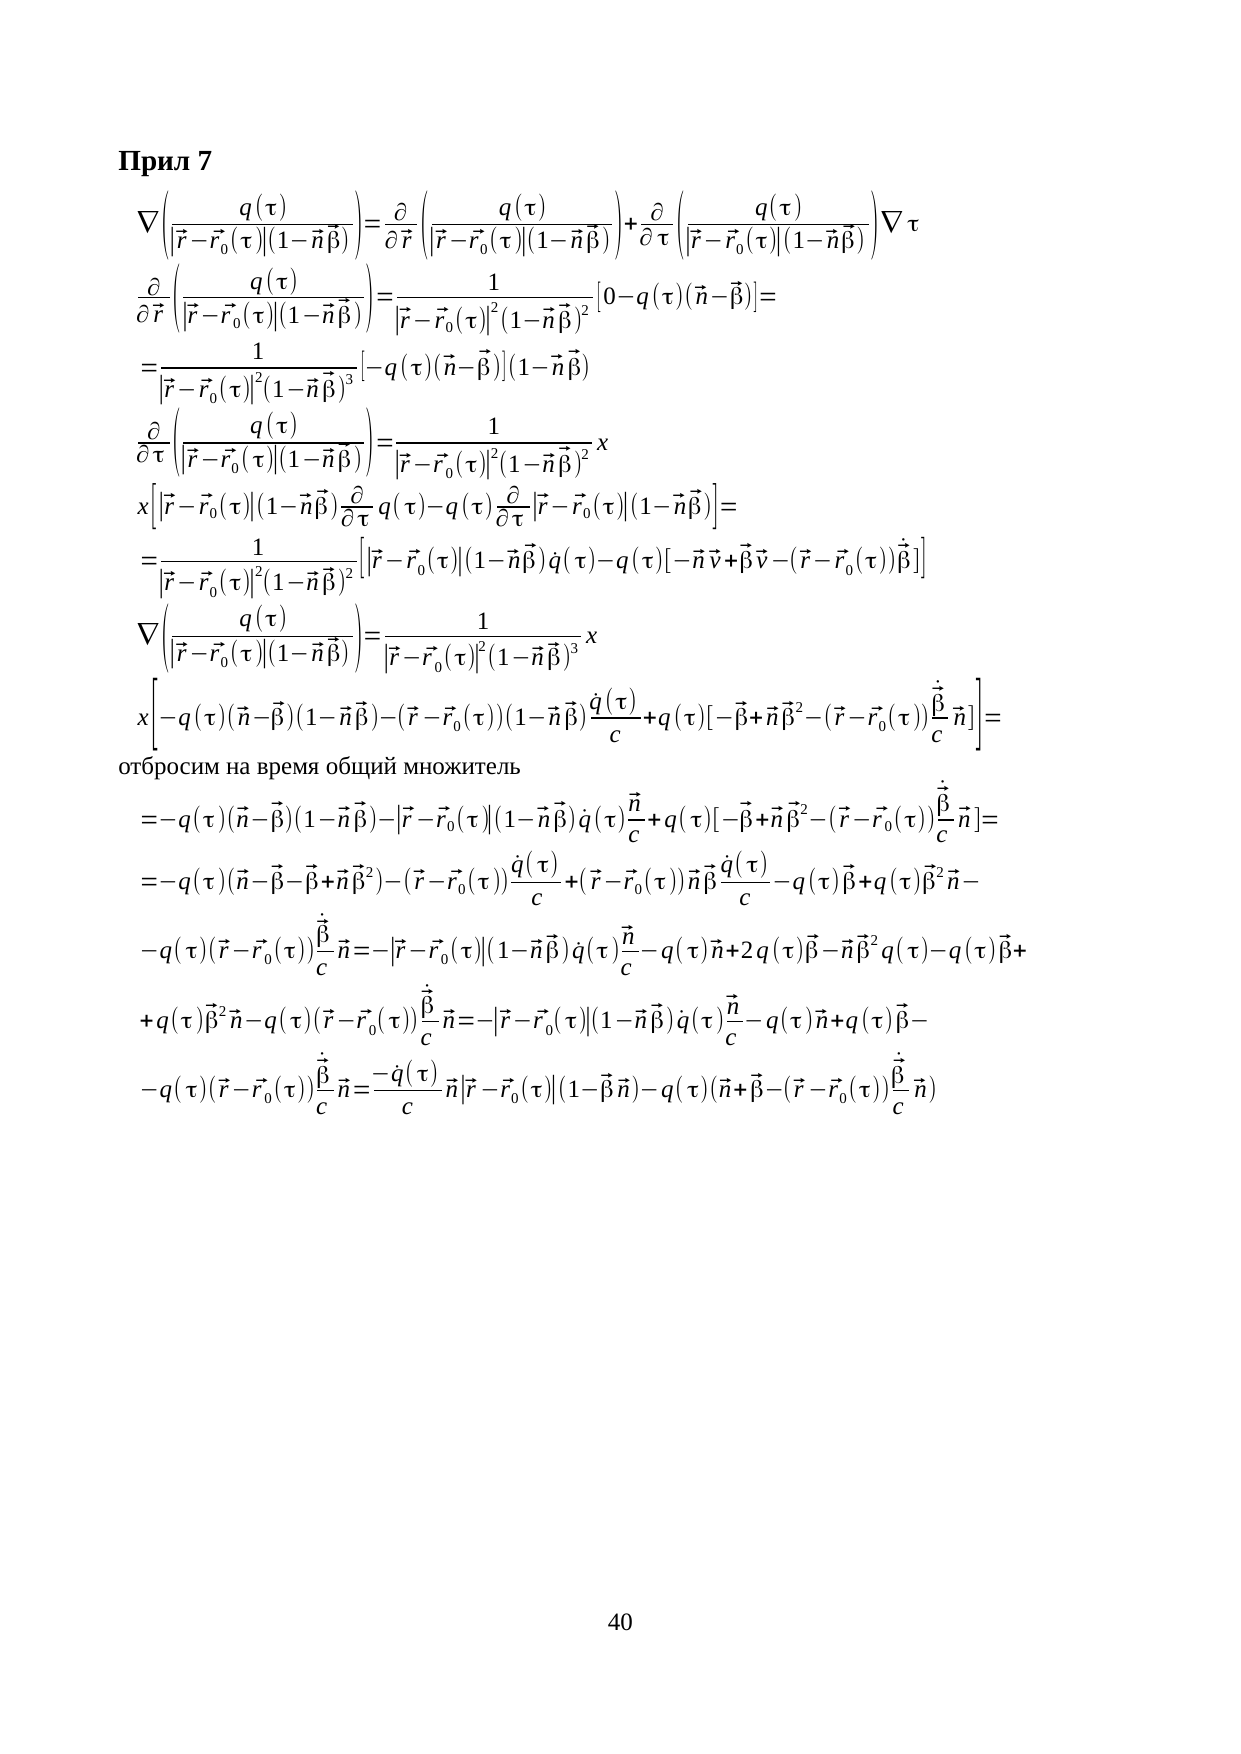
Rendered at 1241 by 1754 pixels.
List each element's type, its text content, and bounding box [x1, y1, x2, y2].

text отбросим на время общий множитель [118, 751, 1122, 780]
subtitle Прил 7 [118, 143, 1122, 177]
